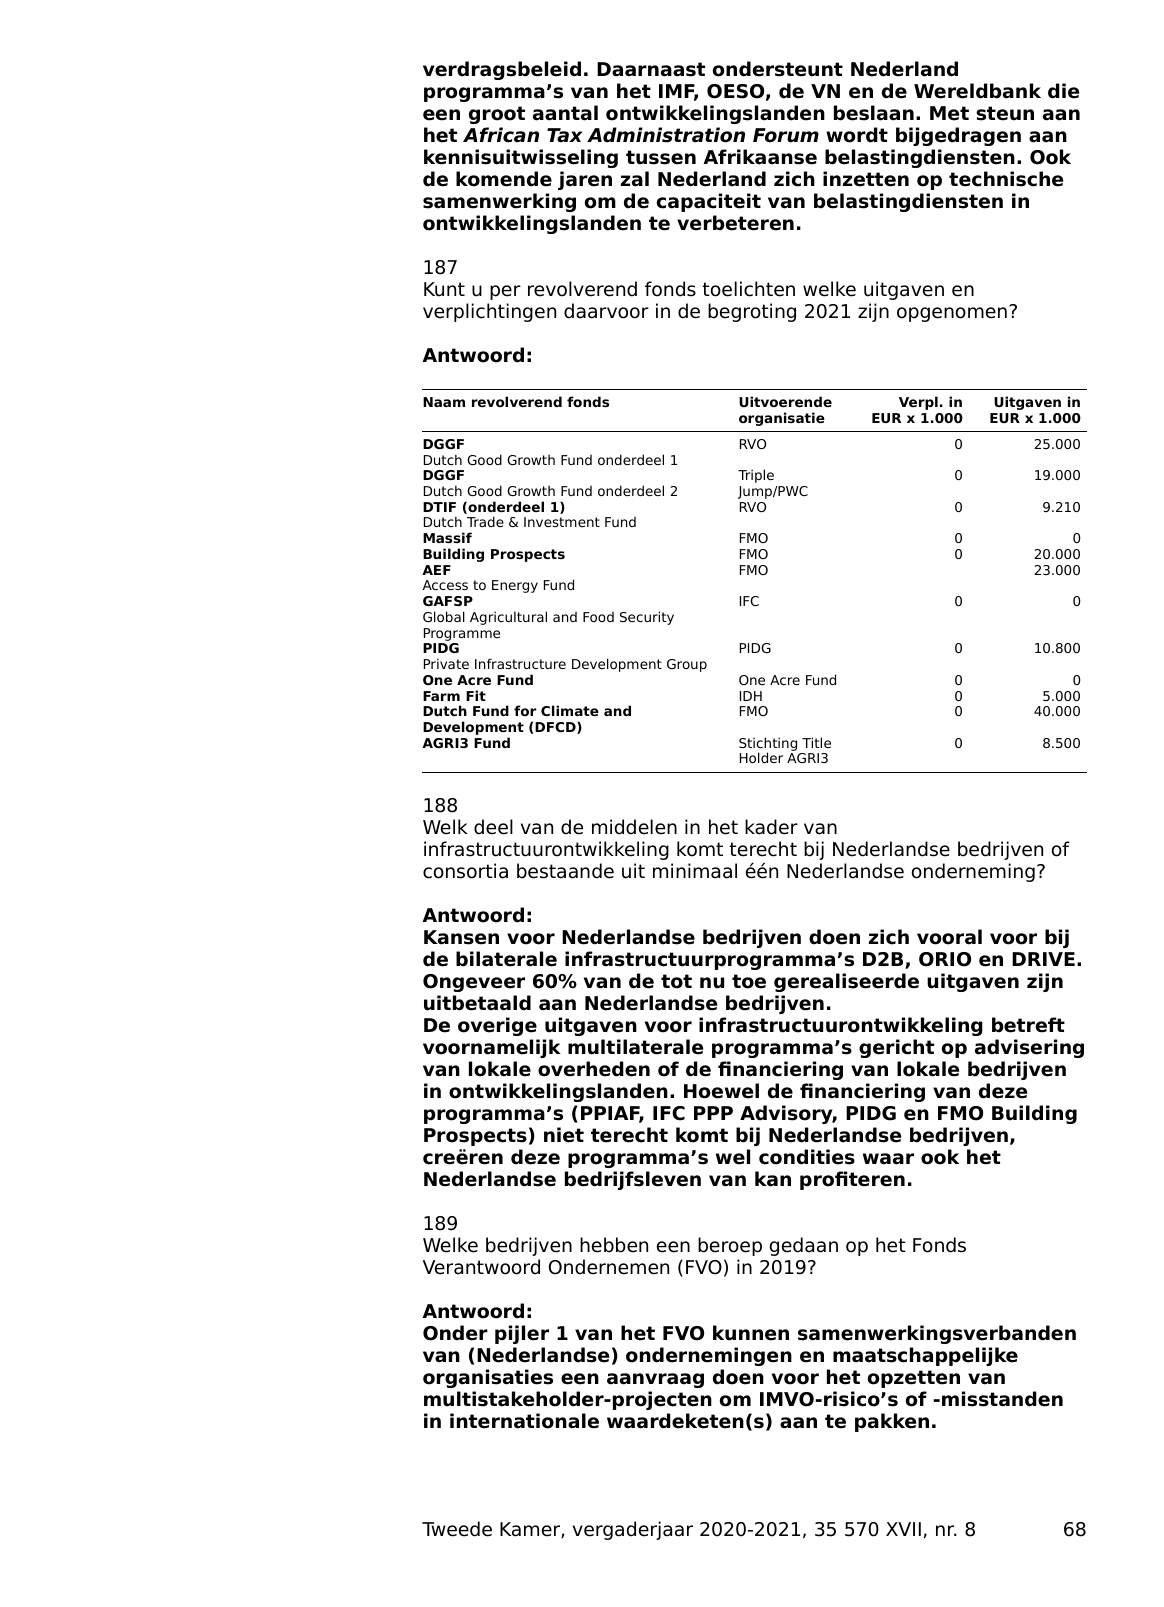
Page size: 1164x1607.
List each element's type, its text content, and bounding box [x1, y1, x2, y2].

table_cell One Acre Fund [422, 673, 732, 688]
text 188 [422, 795, 1087, 817]
table_cell IFC [732, 594, 850, 641]
table_cell 0 [850, 432, 968, 468]
text 189 [422, 1213, 1087, 1235]
table_header Naam revolverend fonds [422, 390, 732, 431]
table_cell GAFSP Global Agricultural and Food Security Programme [422, 594, 732, 641]
table_cell 0 [850, 704, 968, 736]
text Welk deel van de middelen in het kader van infrastructuurontwikkeling komt terecht bij Nederlandse bedrijven of consortia bestaande uit minimaal één Nederlandse onderneming? [422, 817, 1087, 883]
table_cell PIDG Private Infrastructure Development Group [422, 641, 732, 673]
table_cell 0 [850, 500, 968, 531]
table_cell 0 [969, 594, 1087, 641]
table_cell 0 [850, 531, 968, 547]
table_cell DGGF Dutch Good Growth Fund onderdeel 2 [422, 468, 732, 499]
table_cell FMO [732, 704, 850, 736]
table_cell 10.800 [969, 641, 1087, 673]
text verdragsbeleid. Daarnaast ondersteunt Nederland programma’s van het IMF, OESO, de VN en de Wereldbank die een groot aantal ontwikkelingslanden beslaan. Met steun aan het African Tax Administration Forum wordt bijgedragen aan kennisuitwisseling tussen Afrikaanse belastingdiensten. Ook de komende jaren zal Nederland zich inzetten op technische samenwerking om de capaciteit van belastingdiensten in ontwikkelingslanden te verbeteren. [422, 59, 1087, 235]
table_cell [850, 563, 968, 594]
table_cell 0 [850, 547, 968, 562]
table_cell FMO [732, 563, 850, 594]
table_cell 23.000 [969, 563, 1087, 594]
table_cell Triple Jump/PWC [732, 468, 850, 499]
table_cell 0 [850, 468, 968, 499]
table_cell Dutch Fund for Climate and Development (DFCD) [422, 704, 732, 736]
table_cell Building Prospects [422, 547, 732, 562]
text Antwoord: [422, 1301, 1087, 1323]
table_cell 19.000 [969, 468, 1087, 499]
table_cell 0 [850, 641, 968, 673]
table_header Uitgaven in EUR x 1.000 [969, 390, 1087, 431]
table_cell 0 [969, 673, 1087, 688]
table_cell DTIF (onderdeel 1) Dutch Trade & Investment Fund [422, 500, 732, 531]
text Antwoord: [422, 345, 1087, 367]
table_cell 20.000 [969, 547, 1087, 562]
table_header Verpl. in EUR x 1.000 [850, 390, 968, 431]
text Welke bedrijven hebben een beroep gedaan op het Fonds Verantwoord Ondernemen (FVO) in 2019? [422, 1235, 1087, 1279]
table_cell 8.500 [969, 736, 1087, 772]
text De overige uitgaven voor infrastructuurontwikkeling betreft voornamelijk multilaterale programma’s gericht op advisering van lokale overheden of de financiering van lokale bedrijven in ontwikkelingslanden. Hoewel de financiering van deze programma’s (PPIAF, IFC PPP Advisory, PIDG en FMO Building Prospects) niet terecht komt bij Nederlandse bedrijven, creëren deze programma’s wel condities waar ook het Nederlandse bedrijfsleven van kan profiteren. [422, 1015, 1087, 1191]
table_cell 5.000 [969, 688, 1087, 704]
text Kansen voor Nederlandse bedrijven doen zich vooral voor bij de bilaterale infrastructuurprogramma’s D2B, ORIO en DRIVE. Ongeveer 60% van de tot nu toe gerealiseerde uitgaven zijn uitbetaald aan Nederlandse bedrijven. [422, 927, 1087, 1015]
table_cell AGRI3 Fund [422, 736, 732, 772]
table_cell 0 [850, 673, 968, 688]
table_cell Farm Fit [422, 688, 732, 704]
table_header Uitvoerende organisatie [732, 390, 850, 431]
table_cell Stichting Title Holder AGRI3 [732, 736, 850, 772]
table_cell FMO [732, 547, 850, 562]
table_cell DGGF Dutch Good Growth Fund onderdeel 1 [422, 432, 732, 468]
table_cell PIDG [732, 641, 850, 673]
table_cell 40.000 [969, 704, 1087, 736]
text Antwoord: [422, 905, 1087, 927]
table_cell 9.210 [969, 500, 1087, 531]
text Kunt u per revolverend fonds toelichten welke uitgaven en verplichtingen daarvoor in de begroting 2021 zijn opgenomen? [422, 279, 1087, 323]
table_cell AEF Access to Energy Fund [422, 563, 732, 594]
table_cell One Acre Fund [732, 673, 850, 688]
text 187 [422, 257, 1087, 279]
table_cell RVO [732, 432, 850, 468]
table_cell 0 [850, 736, 968, 772]
table_cell 25.000 [969, 432, 1087, 468]
text Onder pijler 1 van het FVO kunnen samenwerkingsverbanden van (Nederlandse) ondernemingen en maatschappelijke organisaties een aanvraag doen voor het opzetten van multistakeholder-projecten om IMVO-risico’s of -misstanden in internationale waardeketen(s) aan te pakken. [422, 1323, 1087, 1433]
table_cell RVO [732, 500, 850, 531]
table_cell FMO [732, 531, 850, 547]
table_cell 0 [850, 688, 968, 704]
table_cell 0 [969, 531, 1087, 547]
table_cell 0 [850, 594, 968, 641]
table_cell Massif [422, 531, 732, 547]
table_cell IDH [732, 688, 850, 704]
